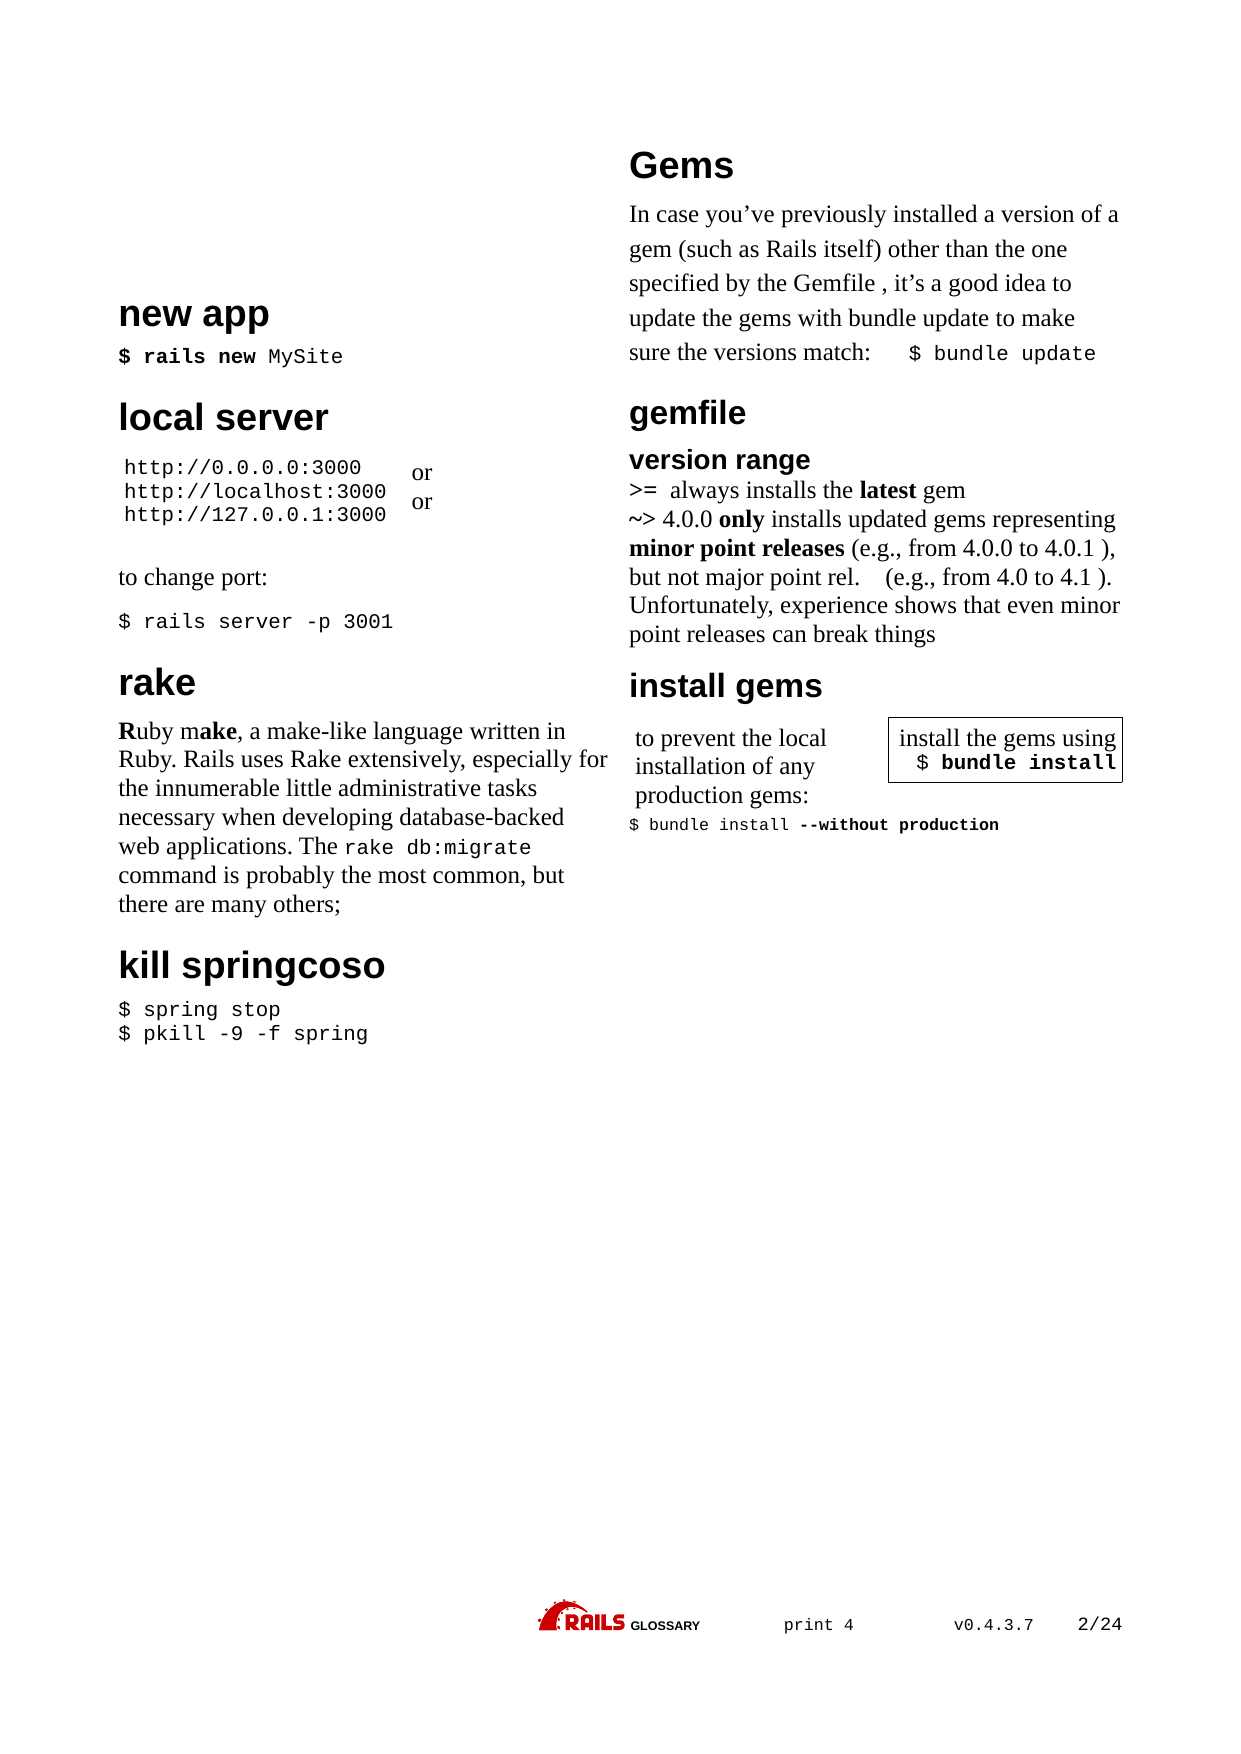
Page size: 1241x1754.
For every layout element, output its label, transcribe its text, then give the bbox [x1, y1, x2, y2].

table_header http://0.0.0.0:3000 http://localhost:3000 http://127.0.0.1:3000 [118, 451, 406, 534]
text $ rails new MySite [118, 346, 611, 370]
text In case you’ve previously installed a version of a gem (such as Rails itself) other than the one specified by the Gemfile , it’s a good idea to update the gems with bundle update to make sure the versions match: $ bundle update [629, 199, 1122, 367]
table_header or or [406, 451, 611, 534]
table_header install the gems using $ bundle install [889, 718, 1122, 782]
subtitle install gems [629, 666, 1122, 704]
subtitle local server [118, 395, 611, 439]
subtitle new app [118, 290, 611, 334]
subtitle Gems [629, 143, 1122, 187]
text $ bundle install --without production [629, 817, 1122, 836]
subtitle gemfile [629, 393, 1122, 432]
text $ pkill -9 -f spring [118, 1023, 611, 1046]
text $ rails server -p 3001 [118, 611, 611, 635]
subtitle rake [118, 660, 611, 703]
text to change port: [118, 562, 611, 591]
text ~> 4.0.0 only installs updated gems representing minor point releases (e.g., from 4.0.0 to 4.0.1 ), but not major point rel. (e.g., from 4.0 to 4.1 ). Unfortunately, experience shows that even minor point releases can break things [629, 504, 1122, 648]
subtitle kill springcoso [118, 943, 611, 987]
subtitle version range [629, 444, 1122, 476]
text >= always installs the latest gem [629, 476, 1122, 504]
table_cell [889, 783, 1122, 817]
table_header to prevent the local installation of any production gems: [629, 717, 888, 817]
text Ruby make, a make-like language written in Ruby. Rails uses Rake extensively, especially for the innumerable little administrative tasks necessary when developing database-backed web applications. The rake db:migrate command is probably the most common, but there are many others; [118, 716, 611, 918]
text $ spring stop [118, 999, 611, 1023]
